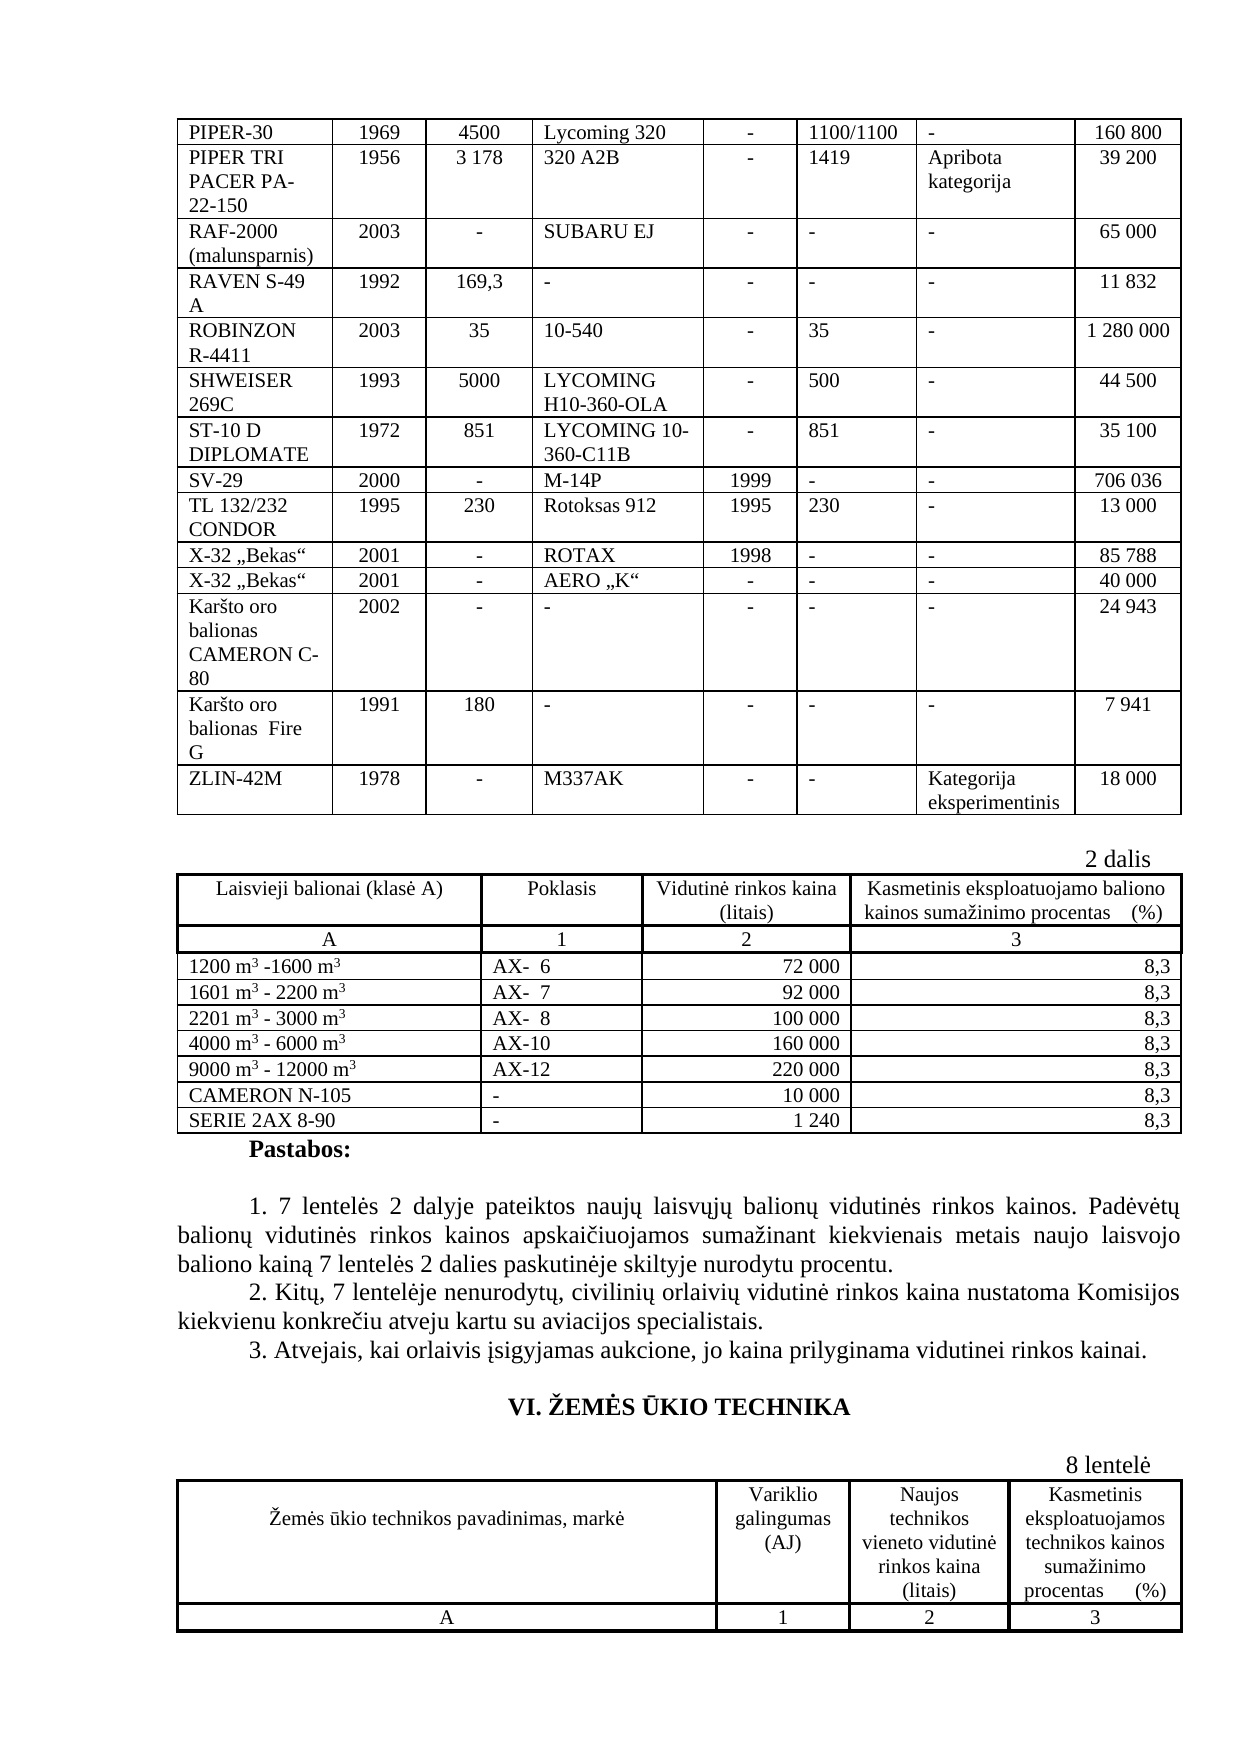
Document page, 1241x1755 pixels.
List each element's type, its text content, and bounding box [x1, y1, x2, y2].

text 2 dalis [177, 844, 1181, 873]
text 2. Kitų, 7 lentelėje nenurodytų, civilinių orlaivių vidutinė rinkos kaina nustatoma Komisijos kiekvienu konkrečiu atveju kartu su aviacijos specialistais. [177, 1277, 1181, 1335]
text 1. 7 lentelės 2 dalyje pateiktos naujų laisvųjų balionų vidutinės rinkos kainos. Padėvėtų balionų vidutinės rinkos kainos apskaičiuojamos sumažinant kiekvienais metais naujo laisvojo baliono kainą 7 lentelės 2 dalies paskutinėje skiltyje nurodytu procentu. [177, 1191, 1181, 1277]
text 3. Atvejais, kai orlaivis įsigyjamas aukcione, jo kaina prilyginama vidutinei rinkos kainai. [177, 1335, 1181, 1364]
text 8 lentelė [177, 1450, 1181, 1479]
text Pastabos: [177, 1134, 1181, 1162]
text VI. ŽEMĖS ŪKIO TECHNIKA [177, 1392, 1181, 1421]
